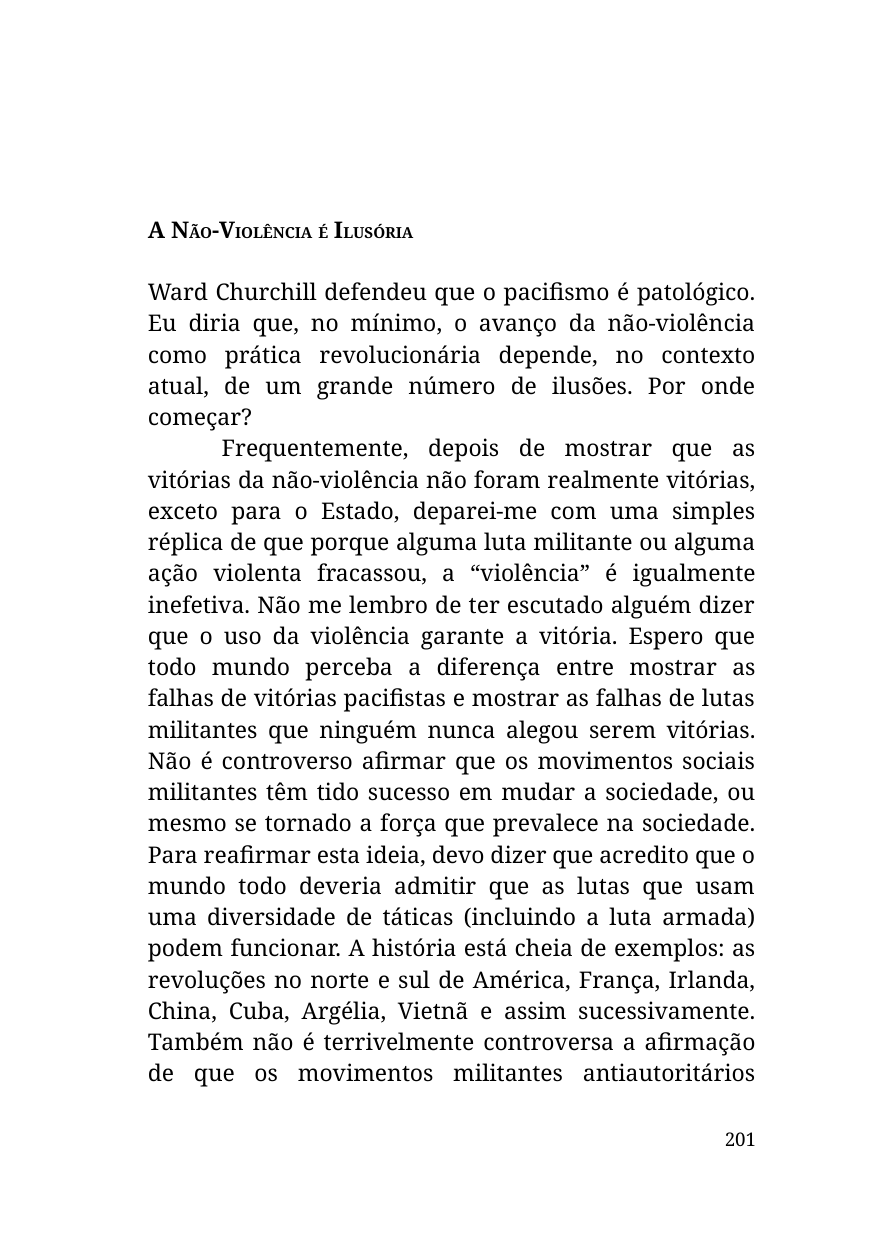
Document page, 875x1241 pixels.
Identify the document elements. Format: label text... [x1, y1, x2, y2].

text Ward Churchill defendeu que o pacifismo é patológico. Eu diria que, no mínimo, o avanço da não-violência como prática revolucionária depende, no contexto atual, de um grande número de ilusões. Por onde começar? [148, 276, 756, 432]
text Frequentemente, depois de mostrar que as vitórias da não-violência não foram realmente vitórias, exceto para o Estado, deparei-me com uma simples réplica de que porque alguma luta militante ou alguma ação violenta fracassou, a “violência” é igualmente inefetiva. Não me lembro de ter escutado alguém dizer que o uso da violência garante a vitória. Espero que todo mundo perceba a diferença entre mostrar as falhas de vitórias pacifistas e mostrar as falhas de lutas militantes que ninguém nunca alegou serem vitórias. Não é controverso afirmar que os movimentos sociais militantes têm tido sucesso em mudar a sociedade, ou mesmo se tornado a força que prevalece na sociedade. Para reafirmar esta ideia, devo dizer que acredito que o mundo todo deveria admitir que as lutas que usam uma diversidade de táticas (incluindo a luta armada) podem funcionar. A história está cheia de exemplos: as revoluções no norte e sul de América, França, Irlanda, China, Cuba, Argélia, Vietnã e assim sucessivamente. Também não é terrivelmente controversa a afirmação de que os movimentos militantes antiautoritários [148, 432, 756, 1088]
text A Não-Violência é Ilusória [148, 213, 756, 245]
